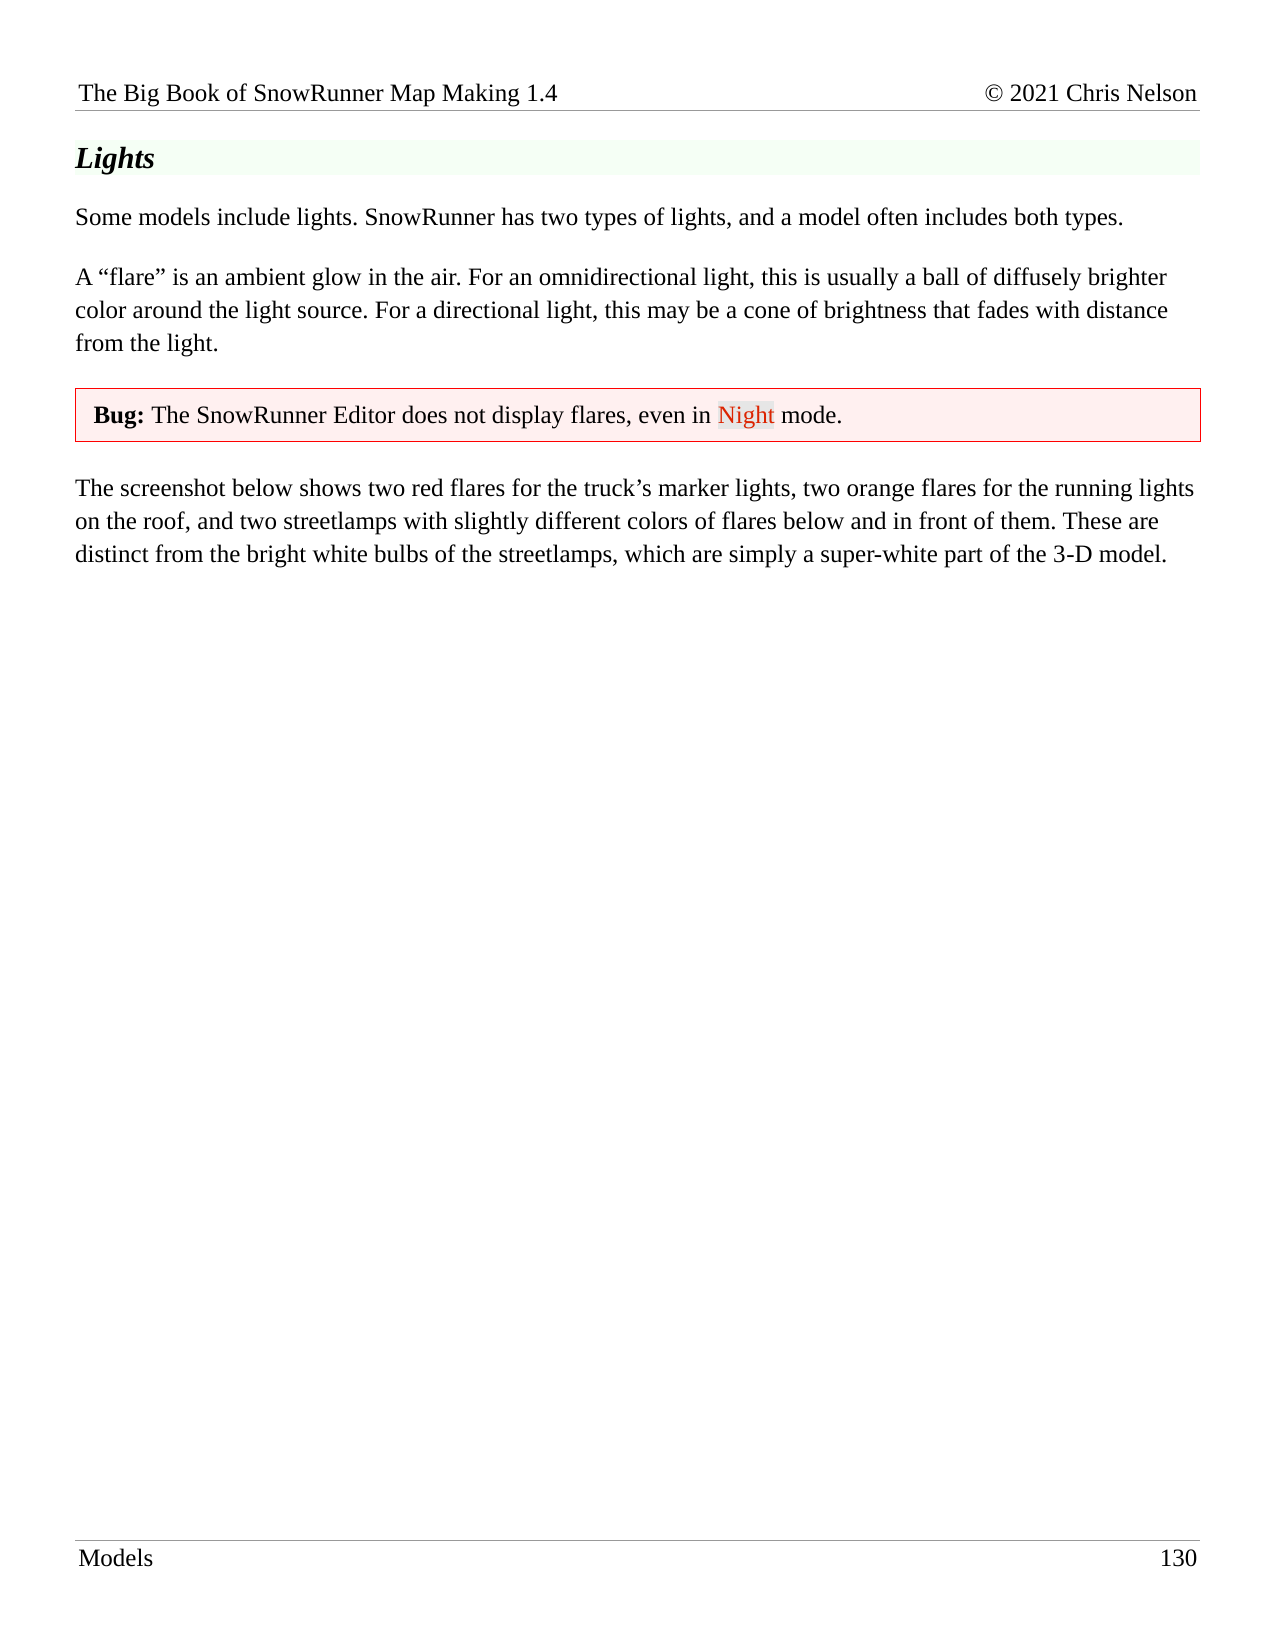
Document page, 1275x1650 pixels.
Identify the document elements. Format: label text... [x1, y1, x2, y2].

text A “flare” is an ambient glow in the air. For an omnidirectional light, this is usually a ball of diffusely brighter color around the light source. For a directional light, this may be a cone of brightness that fades with distance from the light. [75, 262, 1200, 357]
text The screenshot below shows two red flares for the truck’s marker lights, two orange flares for the running lights on the roof, and two streetlamps with slightly different colors of flares below and in front of them. These are distinct from the bright white bulbs of the streetlamps, which are simply a super-white part of the 3‑D model. [75, 473, 1200, 568]
list The SnowRunner Editor does not display flares, even in Night mode. [76, 389, 1200, 441]
subtitle Lights [75, 140, 1200, 175]
text Some models include lights. SnowRunner has two types of lights, and a model often includes both types. [75, 202, 1200, 231]
